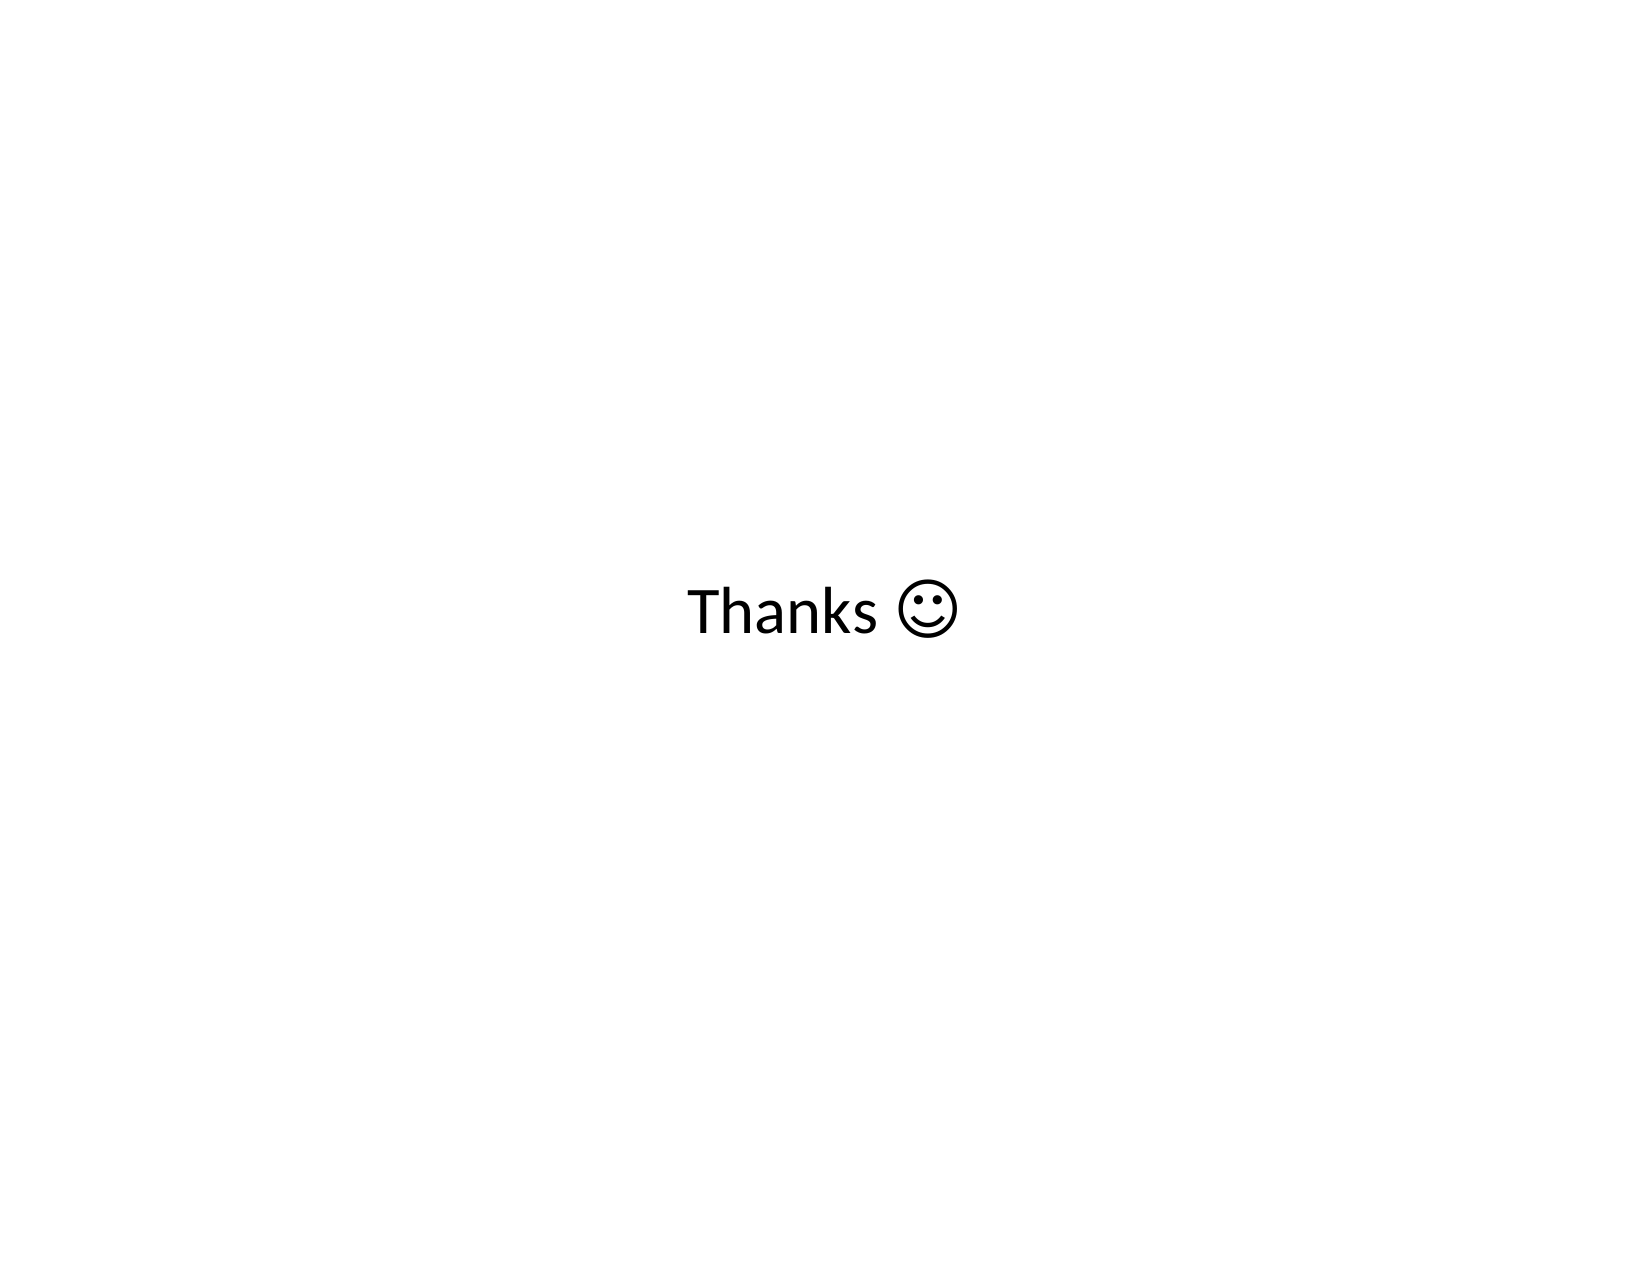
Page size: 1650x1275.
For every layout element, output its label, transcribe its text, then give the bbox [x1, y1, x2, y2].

table_header Thanks ☺ [75, 59, 1575, 1184]
